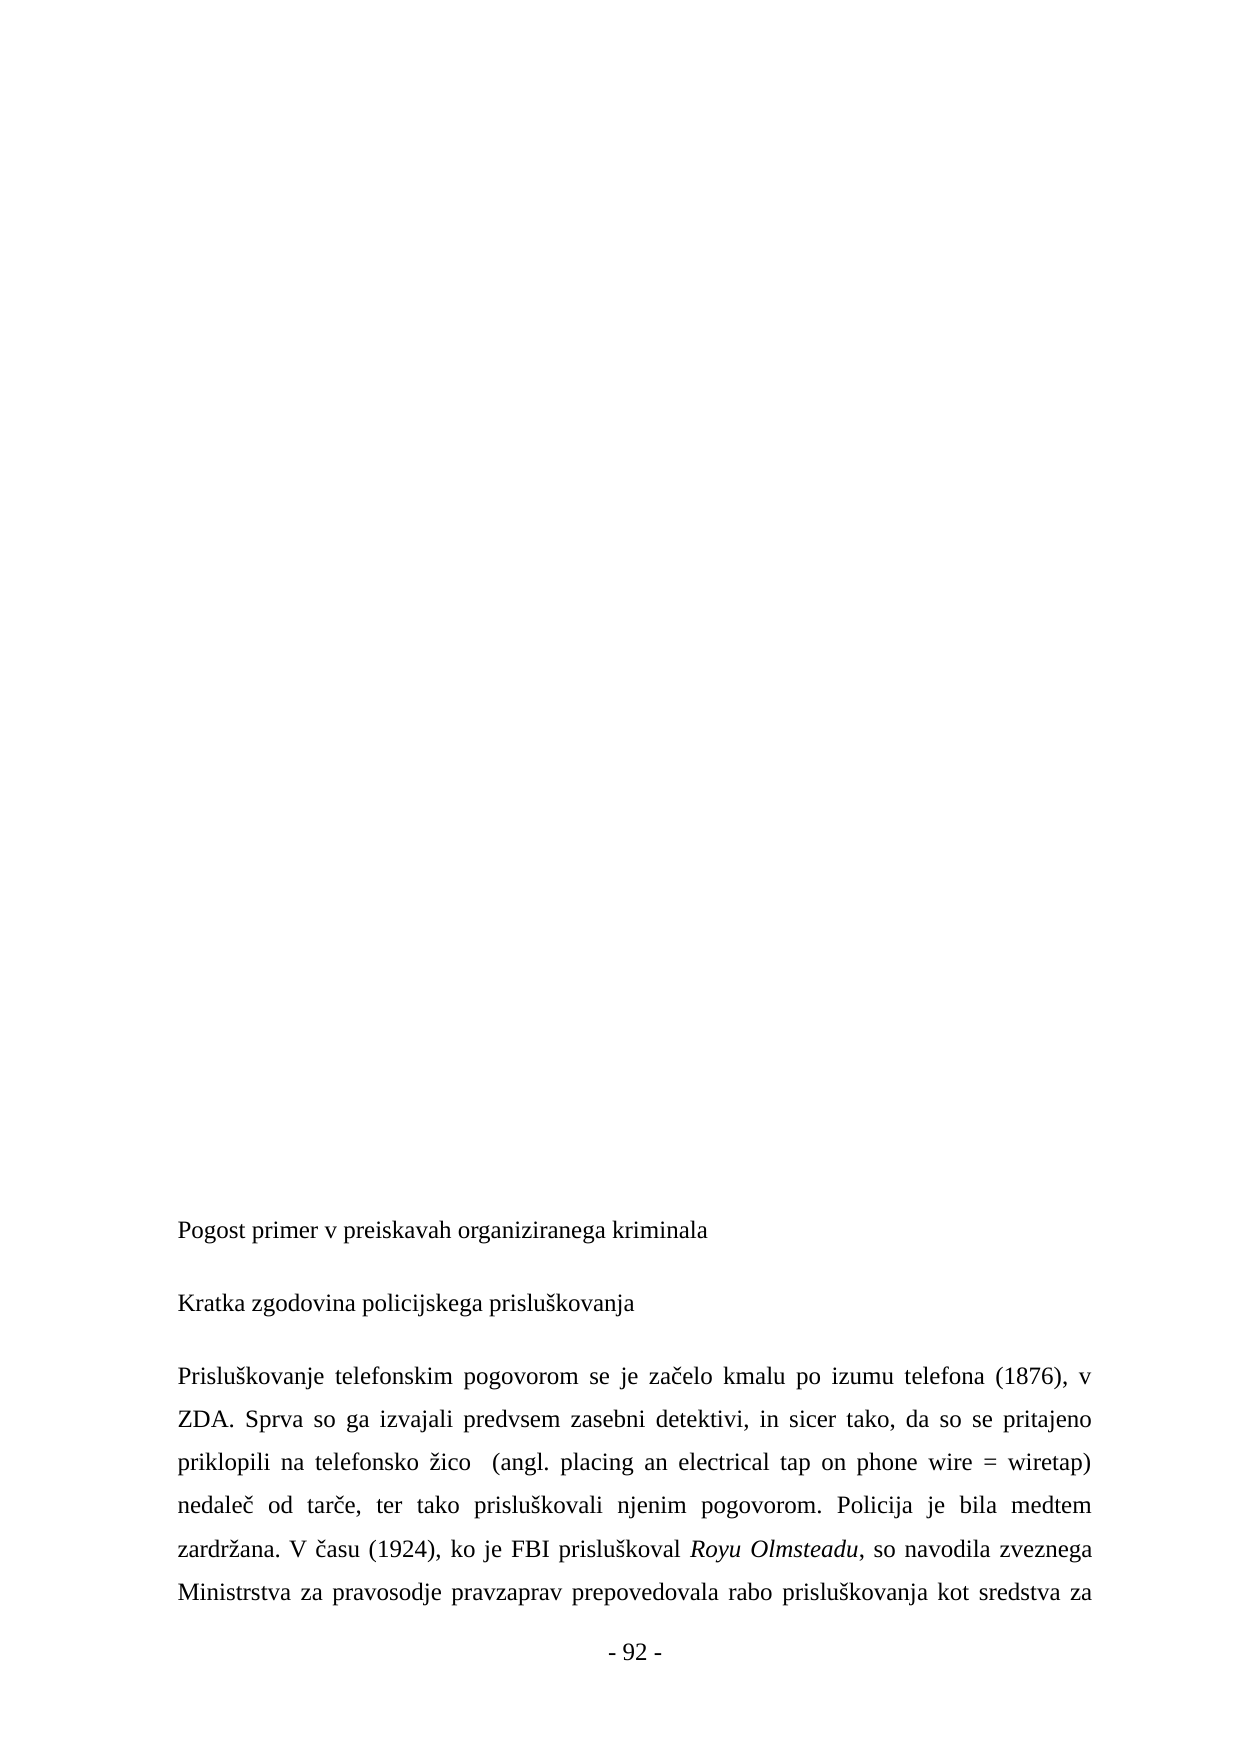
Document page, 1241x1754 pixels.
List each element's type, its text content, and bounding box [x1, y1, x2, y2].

text Kratka zgodovina policijskega prisluškovanja [177, 1288, 1093, 1317]
text Prisluškovanje telefonskim pogovorom se je začelo kmalu po izumu telefona (1876), v ZDA. Sprva so ga izvajali predvsem zasebni detektivi, in sicer tako, da so se pritajeno priklopili na telefonsko žico (angl. placing an electrical tap on phone wire = wiretap) nedaleč od tarče, ter tako prisluškovali njenim pogovorom. Policija je bila medtem zardržana. V času (1924), ko je FBI prisluškoval Royu Olmsteadu, so navodila zveznega Ministrstva za pravosodje pravzaprav prepovedovala rabo prisluškovanja kot sredstva za [177, 1361, 1093, 1606]
text Pogost primer v preiskavah organiziranega kriminala [177, 1215, 1093, 1244]
